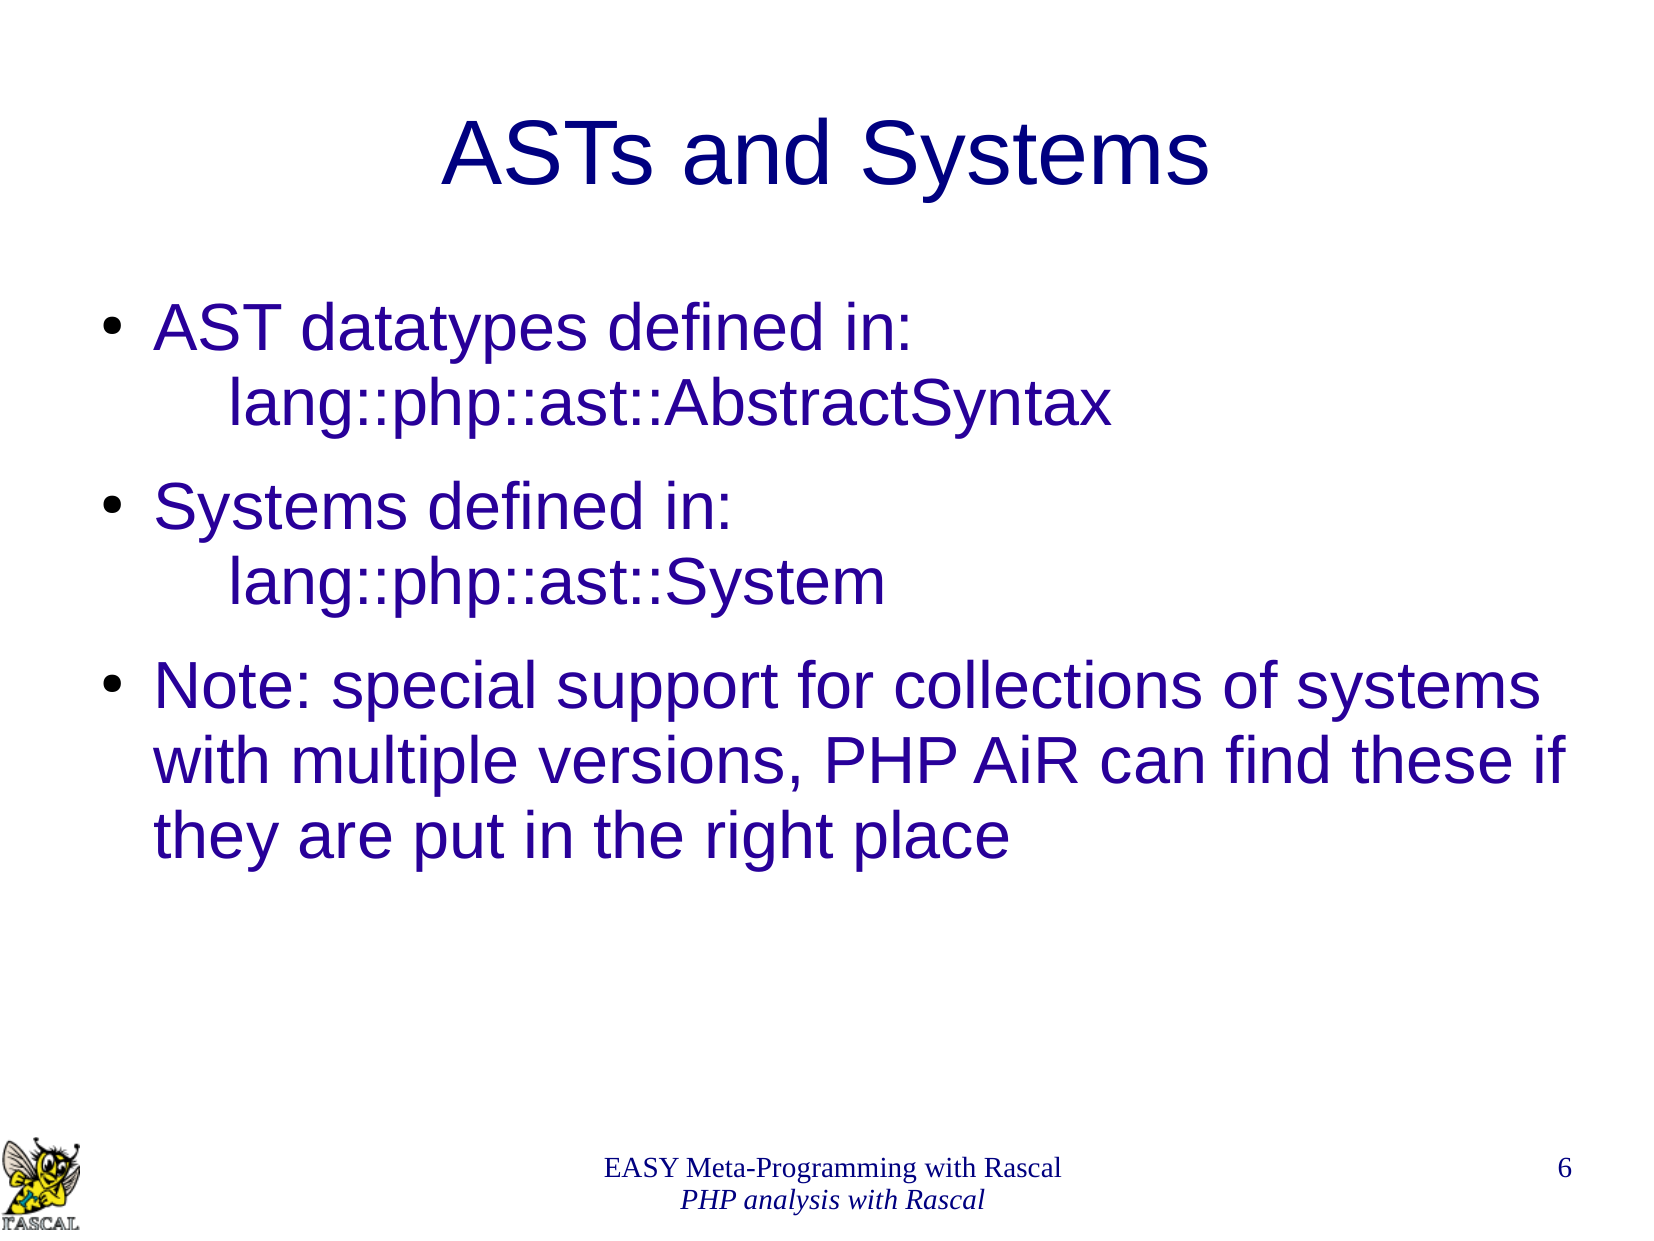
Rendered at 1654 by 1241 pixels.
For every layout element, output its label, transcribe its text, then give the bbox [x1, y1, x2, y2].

picture [1, 1137, 80, 1230]
title ASTs and Systems [82, 49, 1571, 257]
list AST datatypes defined in: lang::php::ast::AbstractSyntax Systems defined in: lang::php::ast::System Note: special support for collections of systems with multiple versions, PHP AiR can find these if they are put in the right place [82, 290, 1571, 1010]
